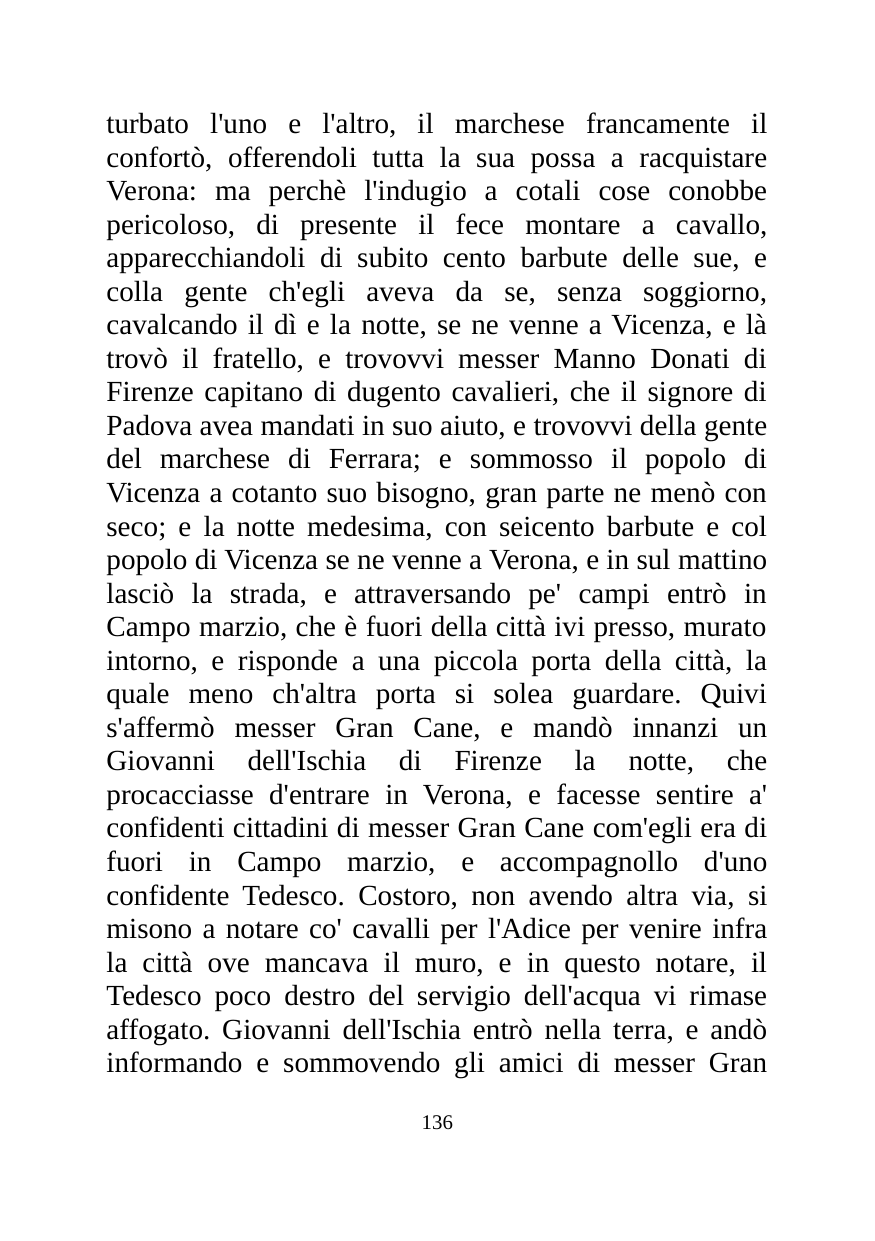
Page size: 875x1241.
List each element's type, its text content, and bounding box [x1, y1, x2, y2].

text turbato l'uno e l'altro, il marchese francamente il confortò, offerendoli tutta la sua possa a racquistare Verona: ma perchè l'indugio a cotali cose conobbe pericoloso, di presente il fece montare a cavallo, apparecchiandoli di subito cento barbute delle sue, e colla gente ch'egli aveva da se, senza soggiorno, cavalcando il dì e la notte, se ne venne a Vicenza, e là trovò il fratello, e trovovvi messer Manno Donati di Firenze capitano di dugento cavalieri, che il signore di Padova avea mandati in suo aiuto, e trovovvi della gente del marchese di Ferrara; e sommosso il popolo di Vicenza a cotanto suo bisogno, gran parte ne menò con seco; e la notte medesima, con seicento barbute e col popolo di Vicenza se ne venne a Verona, e in sul mattino lasciò la strada, e attraversando pe' campi entrò in Campo marzio, che è fuori della città ivi presso, murato intorno, e risponde a una piccola porta della città, la quale meno ch'altra porta si solea guardare. Quivi s'affermò messer Gran Cane, e mandò innanzi un Giovanni dell'Ischia di Firenze la notte, che procacciasse d'entrare in Verona, e facesse sentire a' confidenti cittadini di messer Gran Cane com'egli era di fuori in Campo marzio, e accompagnollo d'uno confidente Tedesco. Costoro, non avendo altra via, si misono a notare co' cavalli per l'Adice per venire infra la città ove mancava il muro, e in questo notare, il Tedesco poco destro del servigio dell'acqua vi rimase affogato. Giovanni dell'Ischia entrò nella terra, e andò informando e sommovendo gli amici di messer Gran [106, 106, 768, 1079]
